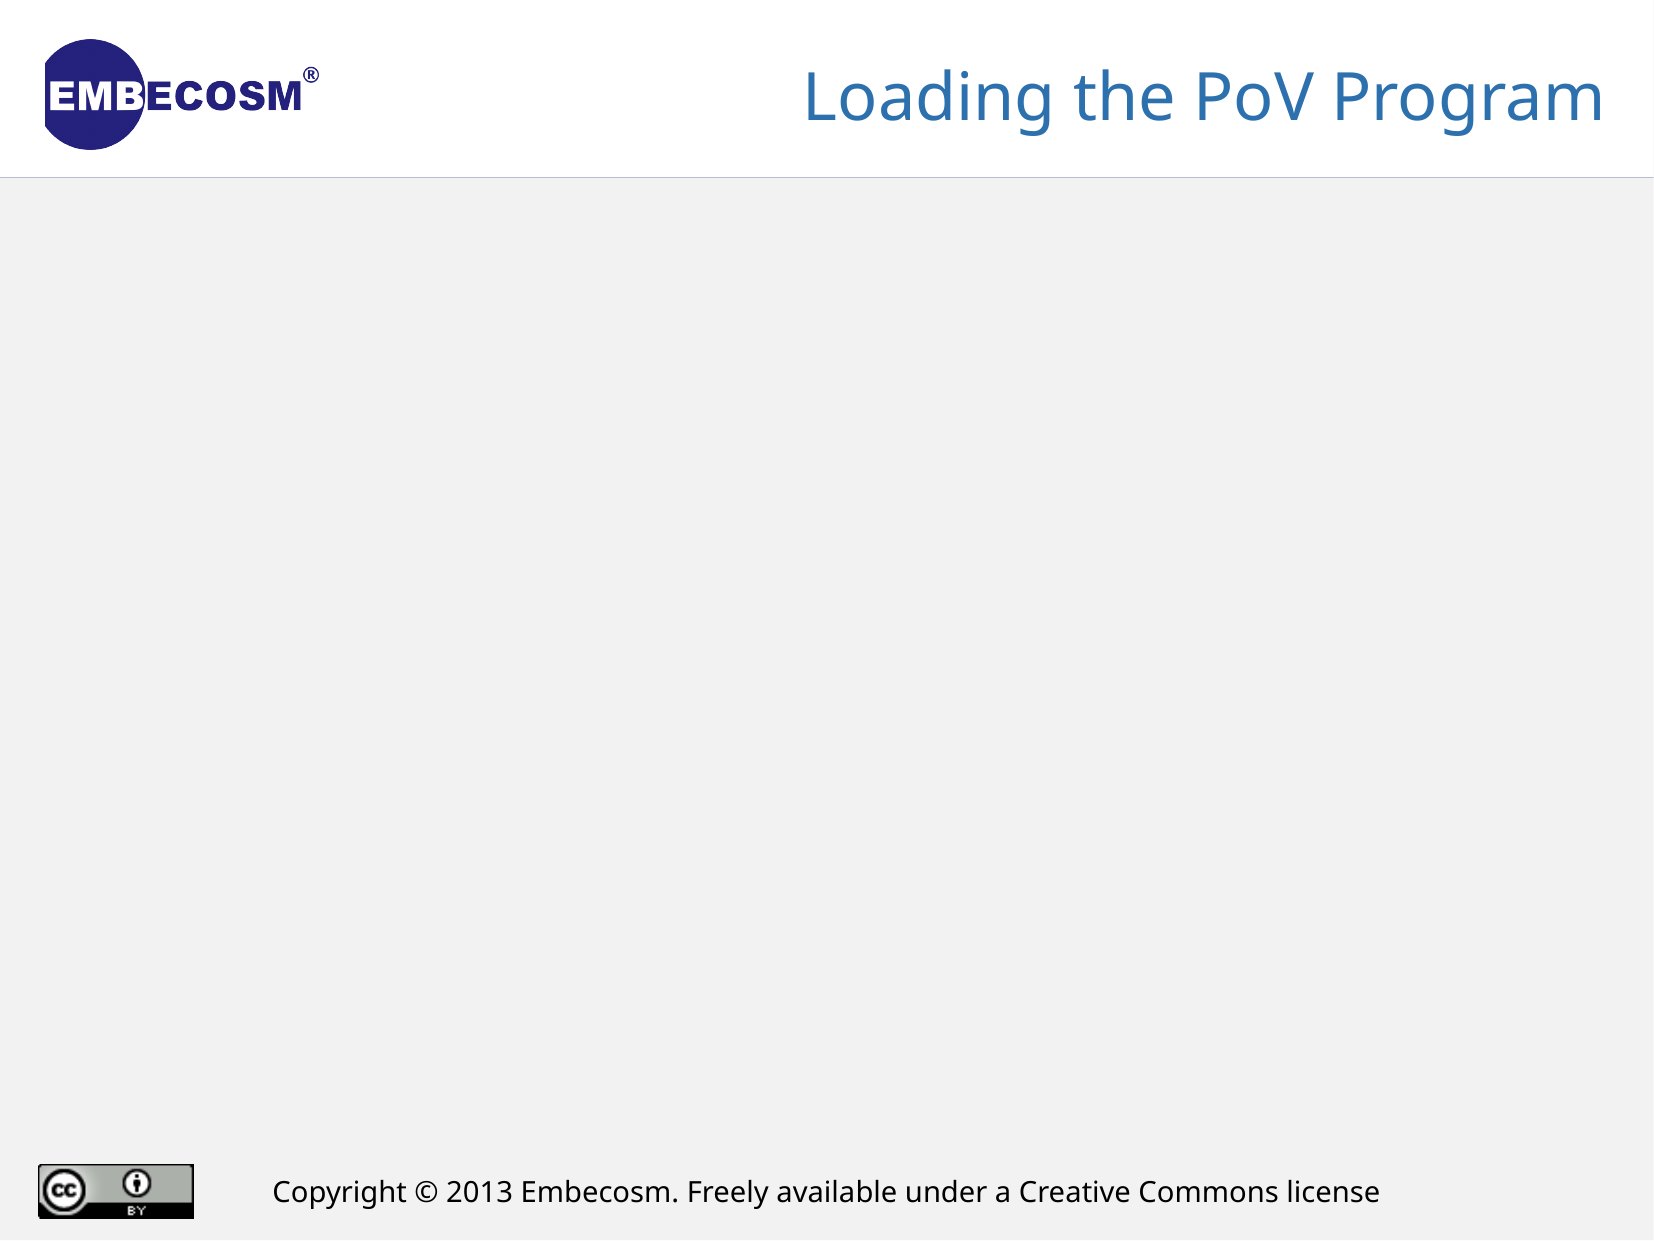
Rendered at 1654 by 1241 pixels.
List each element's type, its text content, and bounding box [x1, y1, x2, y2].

picture [45, 39, 319, 150]
title Loading the PoV Program [330, 23, 1607, 166]
picture [38, 1164, 194, 1219]
